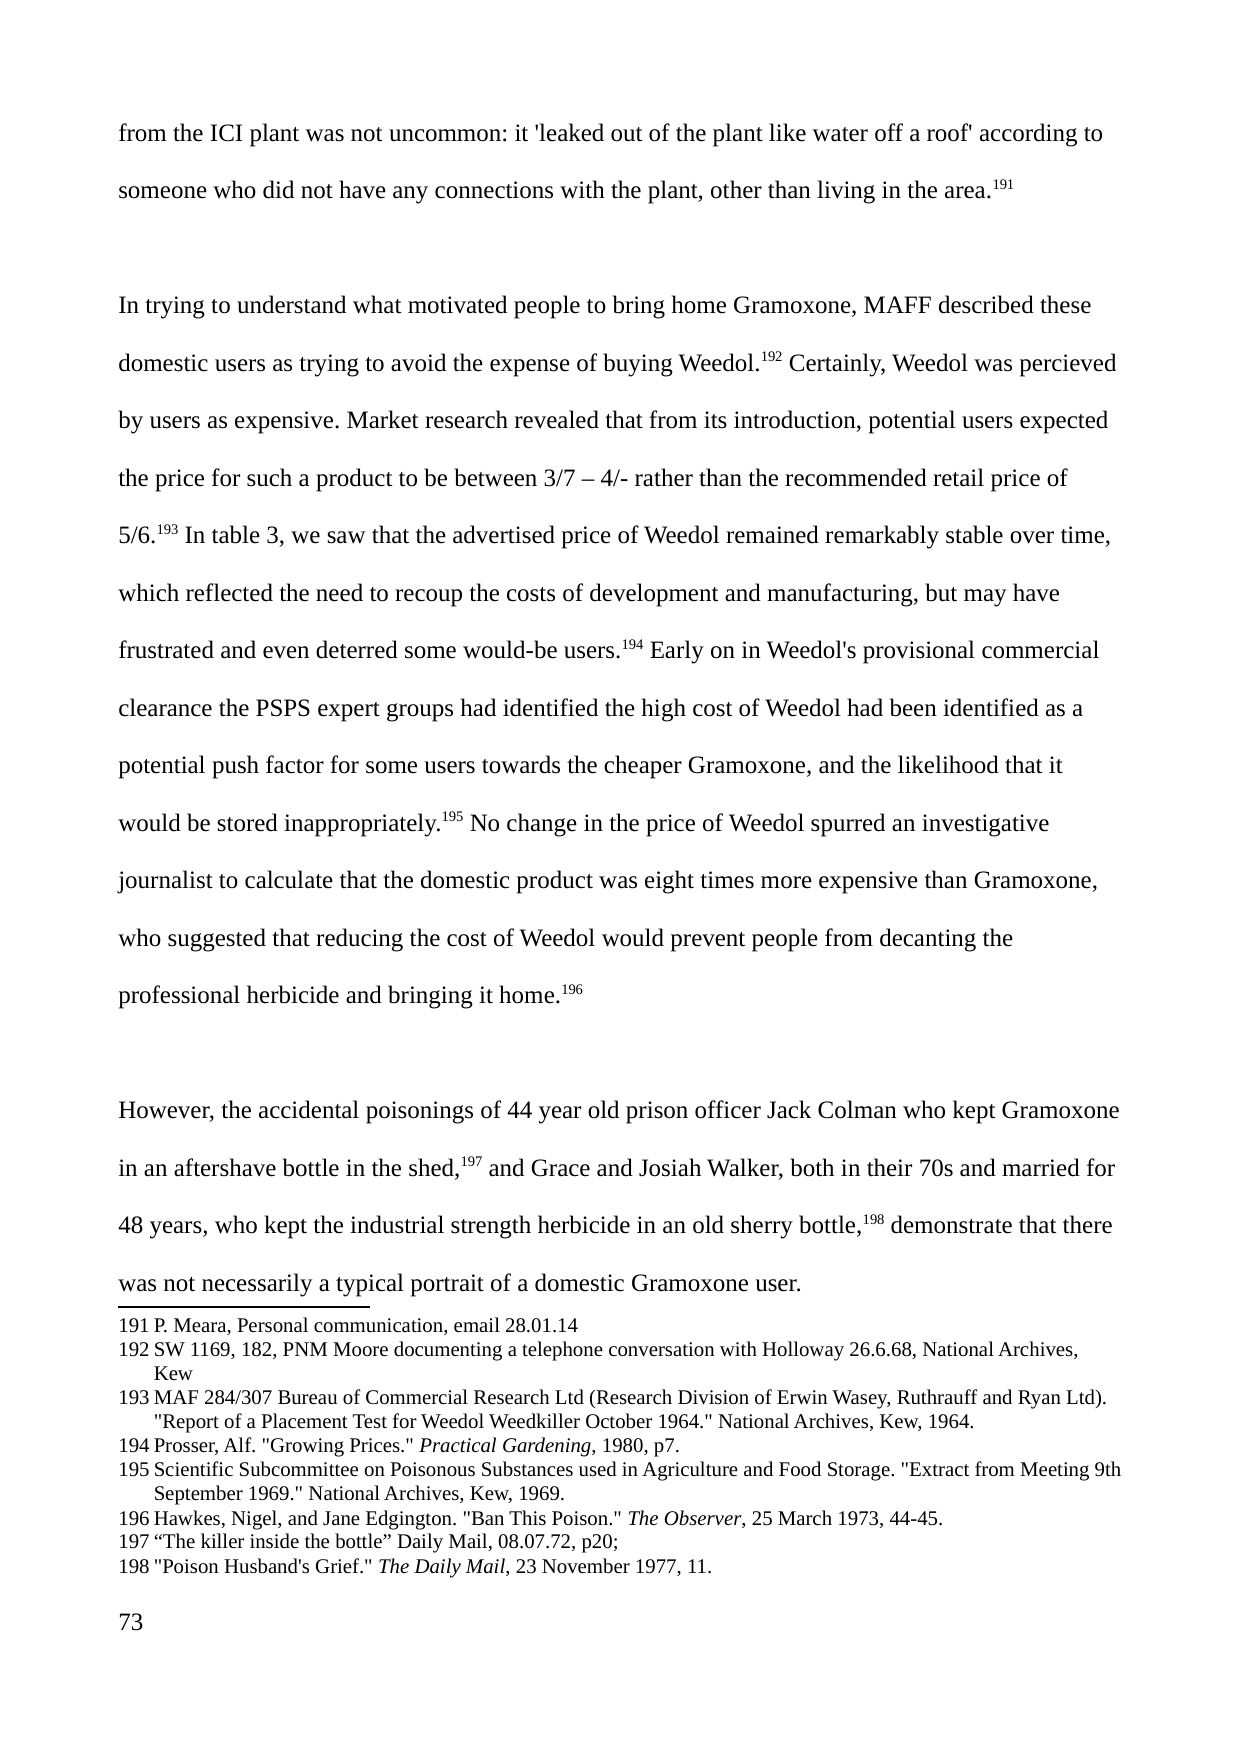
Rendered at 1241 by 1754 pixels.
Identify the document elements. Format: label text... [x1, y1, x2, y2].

text However, the accidental poisonings of 44 year old prison officer Jack Colman who kept Gramoxone in an aftershave bottle in the shed, and Grace and Josiah Walker, both in their 70s and married for 48 years, who kept the industrial strength herbicide in an old sherry bottle, demonstrate that there was not necessarily a typical portrait of a domestic Gramoxone user. [118, 1096, 1122, 1297]
text "Poison Husband's Grief." The Daily Mail, 23 November 1977, 11. [118, 1553, 1122, 1578]
text MAF 284/307 Bureau of Commercial Research Ltd (Research Division of Erwin Wasey, Ruthrauff and Ryan Ltd). "Report of a Placement Test for Weedol Weedkiller October 1964." National Archives, Kew, 1964. [118, 1385, 1122, 1433]
text P. Meara, Personal communication, email 28.01.14 [118, 1313, 1122, 1337]
text from the ICI plant was not uncommon: it 'leaked out of the plant like water off a roof' according to someone who did not have any connections with the plant, other than living in the area. [118, 118, 1122, 204]
text Scientific Subcommittee on Poisonous Substances used in Agriculture and Food Storage. "Extract from Meeting 9th September 1969." National Archives, Kew, 1969. [118, 1457, 1122, 1505]
text In trying to understand what motivated people to bring home Gramoxone, MAFF described these domestic users as trying to avoid the expense of buying Weedol. Certainly, Weedol was percieved by users as expensive. Market research revealed that from its introduction, potential users expected the price for such a product to be between 3/7 – 4/- rather than the recommended retail price of 5/6. In table 3, we saw that the advertised price of Weedol remained remarkably stable over time, which reflected the need to recoup the costs of development and manufacturing, but may have frustrated and even deterred some would-be users. Early on in Weedol's provisional commercial clearance the PSPS expert groups had identified the high cost of Weedol had been identified as a potential push factor for some users towards the cheaper Gramoxone, and the likelihood that it would be stored inappropriately. No change in the price of Weedol spurred an investigative journalist to calculate that the domestic product was eight times more expensive than Gramoxone, who suggested that reducing the cost of Weedol would prevent people from decanting the professional herbicide and bringing it home. [118, 291, 1122, 1009]
text Hawkes, Nigel, and Jane Edgington. "Ban This Poison." The Observer, 25 March 1973, 44-45. [118, 1505, 1122, 1529]
text Prosser, Alf. "Growing Prices." Practical Gardening, 1980, p7. [118, 1433, 1122, 1457]
text “The killer inside the bottle” Daily Mail, 08.07.72, p20; [118, 1529, 1122, 1553]
text SW 1169, 182, PNM Moore documenting a telephone conversation with Holloway 26.6.68, National Archives, Kew [118, 1337, 1122, 1385]
